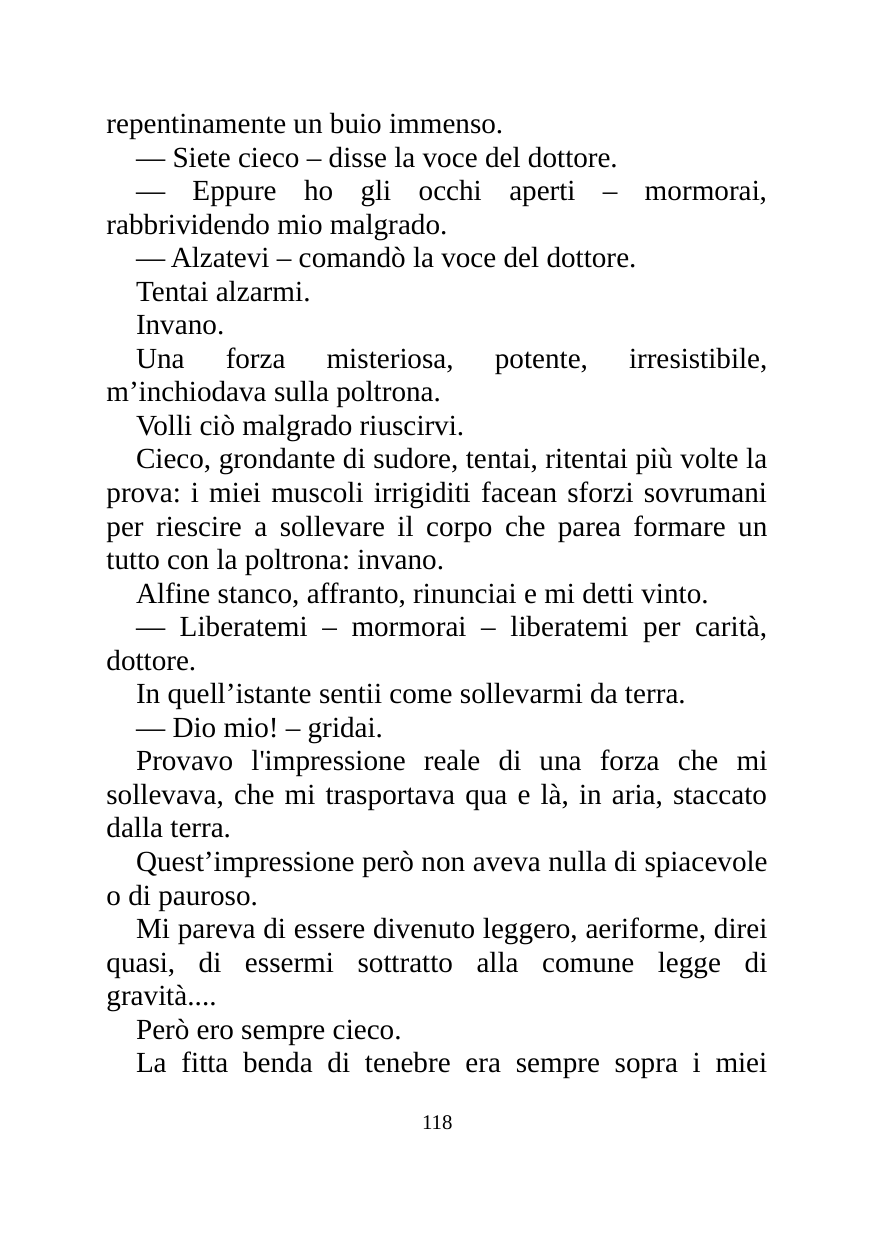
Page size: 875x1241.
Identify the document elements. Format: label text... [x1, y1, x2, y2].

text Volli ciò malgrado riuscirvi. [106, 408, 768, 442]
text — Liberatemi – mormorai – liberatemi per carità, dottore. [106, 609, 768, 676]
text — Alzatevi – comandò la voce del dottore. [106, 240, 768, 274]
text Alfine stanco, affranto, rinunciai e mi detti vinto. [106, 576, 768, 609]
text — Siete cieco – disse la voce del dottore. [106, 140, 768, 173]
text In quell’istante sentii come sollevarmi da terra. [106, 676, 768, 710]
text Mi pareva di essere divenuto leggero, aeriforme, direi quasi, di essermi sottratto alla comune legge di gravità.... [106, 911, 768, 1012]
text Cieco, grondante di sudore, tentai, ritentai più volte la prova: i miei muscoli irrigiditi facean sforzi sovrumani per riescire a sollevare il corpo che parea formare un tutto con la poltrona: invano. [106, 442, 768, 576]
text Una forza misteriosa, potente, irresistibile, m’inchiodava sulla poltrona. [106, 341, 768, 408]
text — Dio mio! – gridai. [106, 710, 768, 743]
text — Eppure ho gli occhi aperti – mormorai, rabbrividendo mio malgrado. [106, 173, 768, 240]
text Tentai alzarmi. [106, 274, 768, 307]
text La fitta benda di tenebre era sempre sopra i miei [106, 1045, 768, 1079]
text Provavo l'impressione reale di una forza che mi sollevava, che mi trasportava qua e là, in aria, staccato dalla terra. [106, 743, 768, 844]
text Però ero sempre cieco. [106, 1012, 768, 1045]
text Quest’impressione però non aveva nulla di spiacevole o di pauroso. [106, 844, 768, 911]
text Invano. [106, 307, 768, 341]
text repentinamente un buio immenso. [106, 106, 768, 140]
